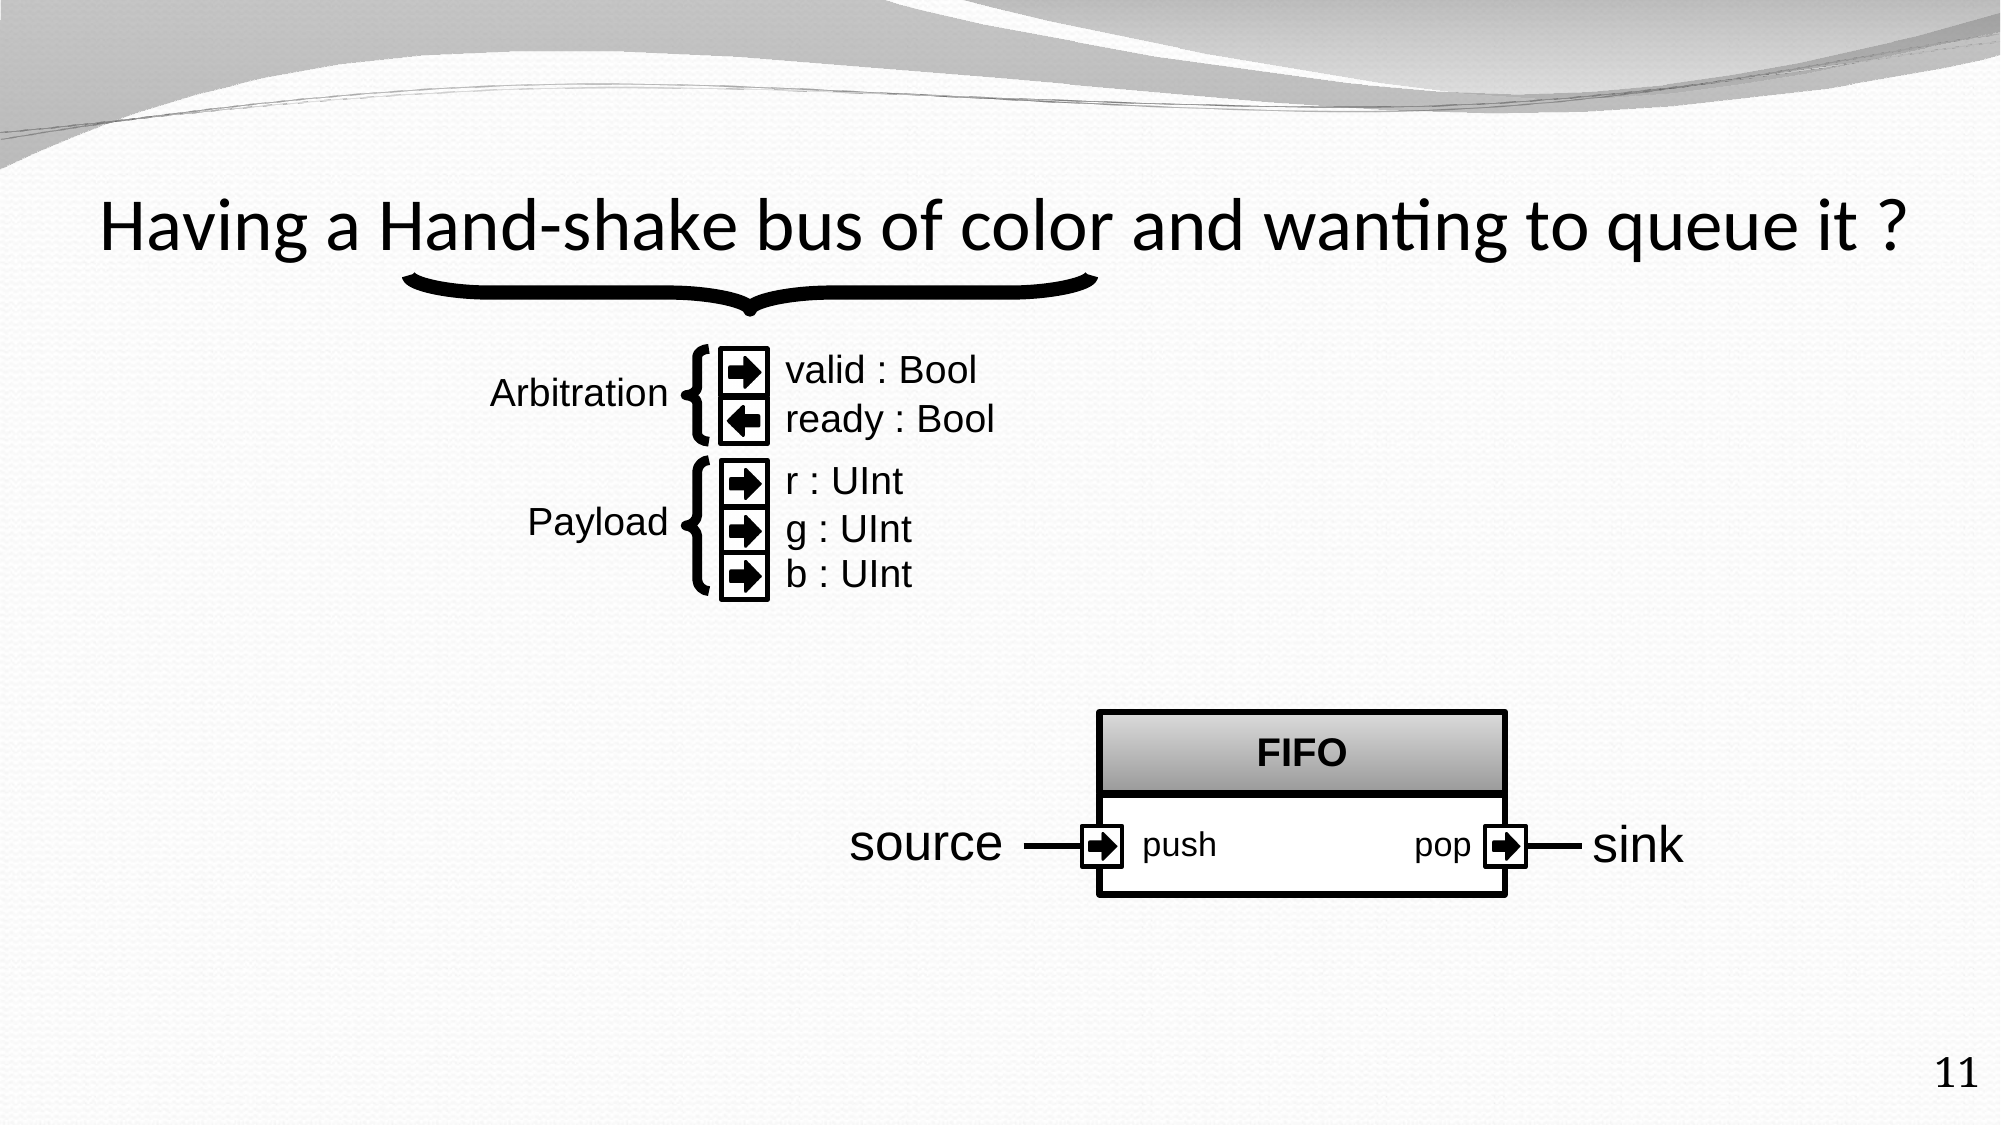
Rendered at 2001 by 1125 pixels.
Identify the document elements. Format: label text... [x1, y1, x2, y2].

text_box [1813, 1042, 1981, 1103]
title Having a Hand-shake bus of color and wanting to queue it ? [99, 78, 1985, 266]
picture [0, 0, 2001, 1125]
